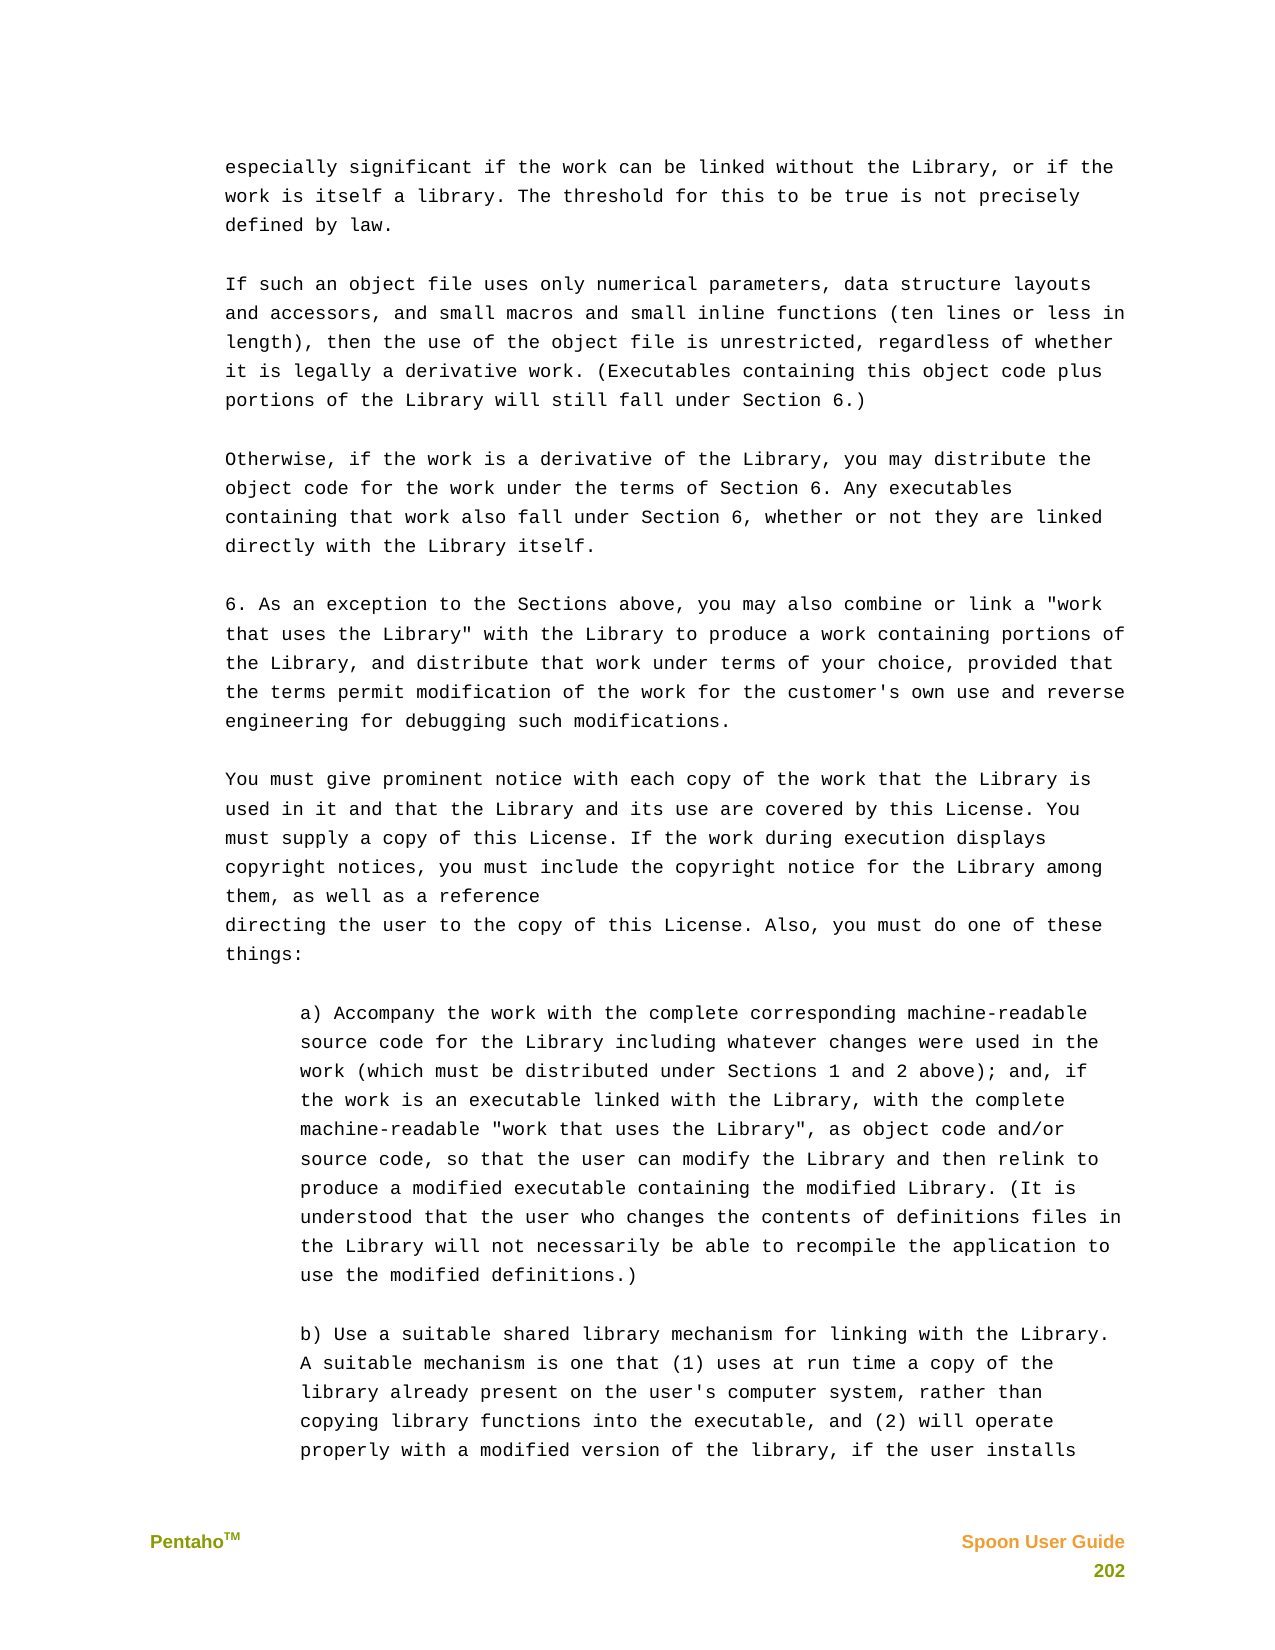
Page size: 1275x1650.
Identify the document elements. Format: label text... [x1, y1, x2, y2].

text You must give prominent notice with each copy of the work that the Library is used in it and that the Library and its use are covered by this License. You must supply a copy of this License. If the work during execution displays copyright notices, you must include the copyright notice for the Library among them, as well as a reference [225, 762, 1125, 908]
text Otherwise, if the work is a derivative of the Library, you may distribute the object code for the work under the terms of Section 6. Any executables containing that work also fall under Section 6, whether or not they are linked directly with the Library itself. [225, 442, 1125, 558]
text 6. As an exception to the Sections above, you may also combine or link a "work that uses the Library" with the Library to produce a work containing portions of the Library, and distribute that work under terms of your choice, provided that the terms permit modification of the work for the customer's own use and reverse engineering for debugging such modifications. [225, 587, 1125, 733]
text a) Accompany the work with the complete corresponding machine-readable source code for the Library including whatever changes were used in the work (which must be distributed under Sections 1 and 2 above); and, if the work is an executable linked with the Library, with the complete machine-readable "work that uses the Library", as object code and/or source code, so that the user can modify the Library and then relink to produce a modified executable containing the modified Library. (It is understood that the user who changes the contents of definitions files in the Library will not necessarily be able to recompile the application to use the modified definitions.) [300, 996, 1125, 1287]
text directing the user to the copy of this License. Also, you must do one of these things: [225, 908, 1125, 967]
text especially significant if the work can be linked without the Library, or if the work is itself a library. The threshold for this to be true is not precisely defined by law. [225, 150, 1125, 237]
text If such an object file uses only numerical parameters, data structure layouts and accessors, and small macros and small inline functions (ten lines or less in length), then the use of the object file is unrestricted, regardless of whether it is legally a derivative work. (Executables containing this object code plus portions of the Library will still fall under Section 6.) [225, 267, 1125, 412]
text b) Use a suitable shared library mechanism for linking with the Library. A suitable mechanism is one that (1) uses at run time a copy of the library already present on the user's computer system, rather than copying library functions into the executable, and (2) will operate properly with a modified version of the library, if the user installs [300, 1317, 1125, 1462]
